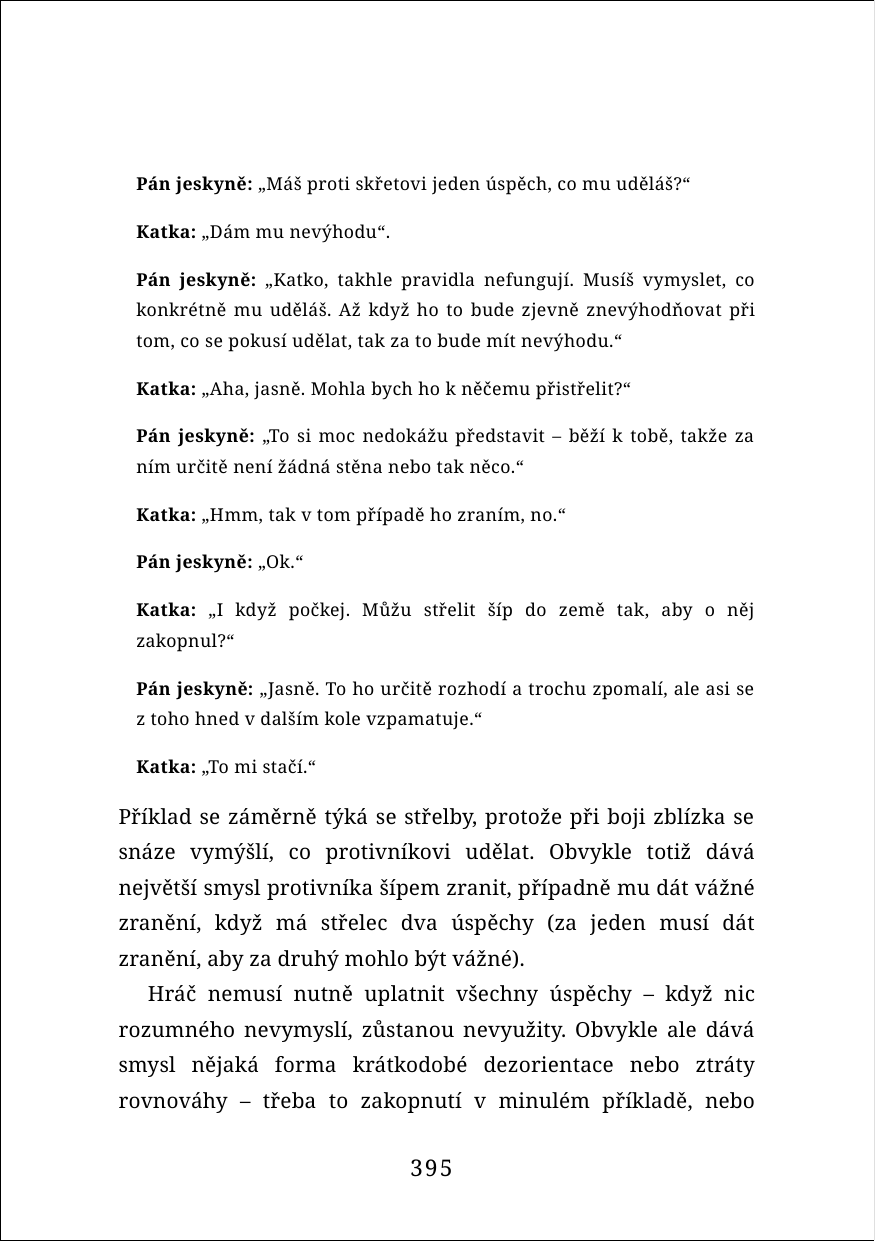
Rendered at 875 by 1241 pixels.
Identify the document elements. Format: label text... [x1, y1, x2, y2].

text Katka: „Aha, jasně. Mohla bych ho k něčemu přistřelit?“ [136, 376, 756, 400]
text Pán jeskyně: „Katko, takhle pravidla nefungují. Musíš vymyslet, co konkrétně mu uděláš. Až když ho to bude zjevně znevýhodňovat při tom, co se pokusí udělat, tak za to bude mít nevýhodu.“ [136, 268, 756, 352]
text Pán jeskyně: „Jasně. To ho určitě rozhodí a trochu zpomalí, ale asi se z toho hned v dalším kole vzpamatuje.“ [136, 676, 756, 730]
text Pán jeskyně: „Ok.“ [136, 550, 756, 574]
text Katka: „Hmm, tak v tom případě ho zraním, no.“ [136, 502, 756, 526]
text Pán jeskyně: „Máš proti skřetovi jeden úspěch, co mu uděláš?“ [136, 172, 756, 196]
text Katka: „Dám mu nevýhodu“. [136, 220, 756, 244]
text Pán jeskyně: „To si moc nedokážu představit – běží k tobě, takže za ním určitě není žádná stěna nebo tak něco.“ [136, 424, 756, 478]
text Katka: „To mi stačí.“ [136, 754, 756, 778]
text Katka: „I když počkej. Můžu střelit šíp do země tak, aby o něj zakopnul?“ [136, 598, 756, 652]
text Příklad se záměrně týká se střelby, protože při boji zblízka se snáze vymýšlí, co protivníkovi udělat. Obvykle totiž dává největší smysl protivníka šípem zranit, případně mu dát vážné zranění, když má střelec dva úspěchy (za jeden musí dát zranění, aby za druhý mohlo být vážné). Hráč nemusí nutně uplatnit všechny úspěchy – když nic rozumného nevymyslí, zůstanou nevyužity. Obvykle ale dává smysl nějaká forma krátkodobé dezorientace nebo ztráty rovnováhy – třeba to zakopnutí v minulém příkladě, nebo [118, 802, 756, 1114]
